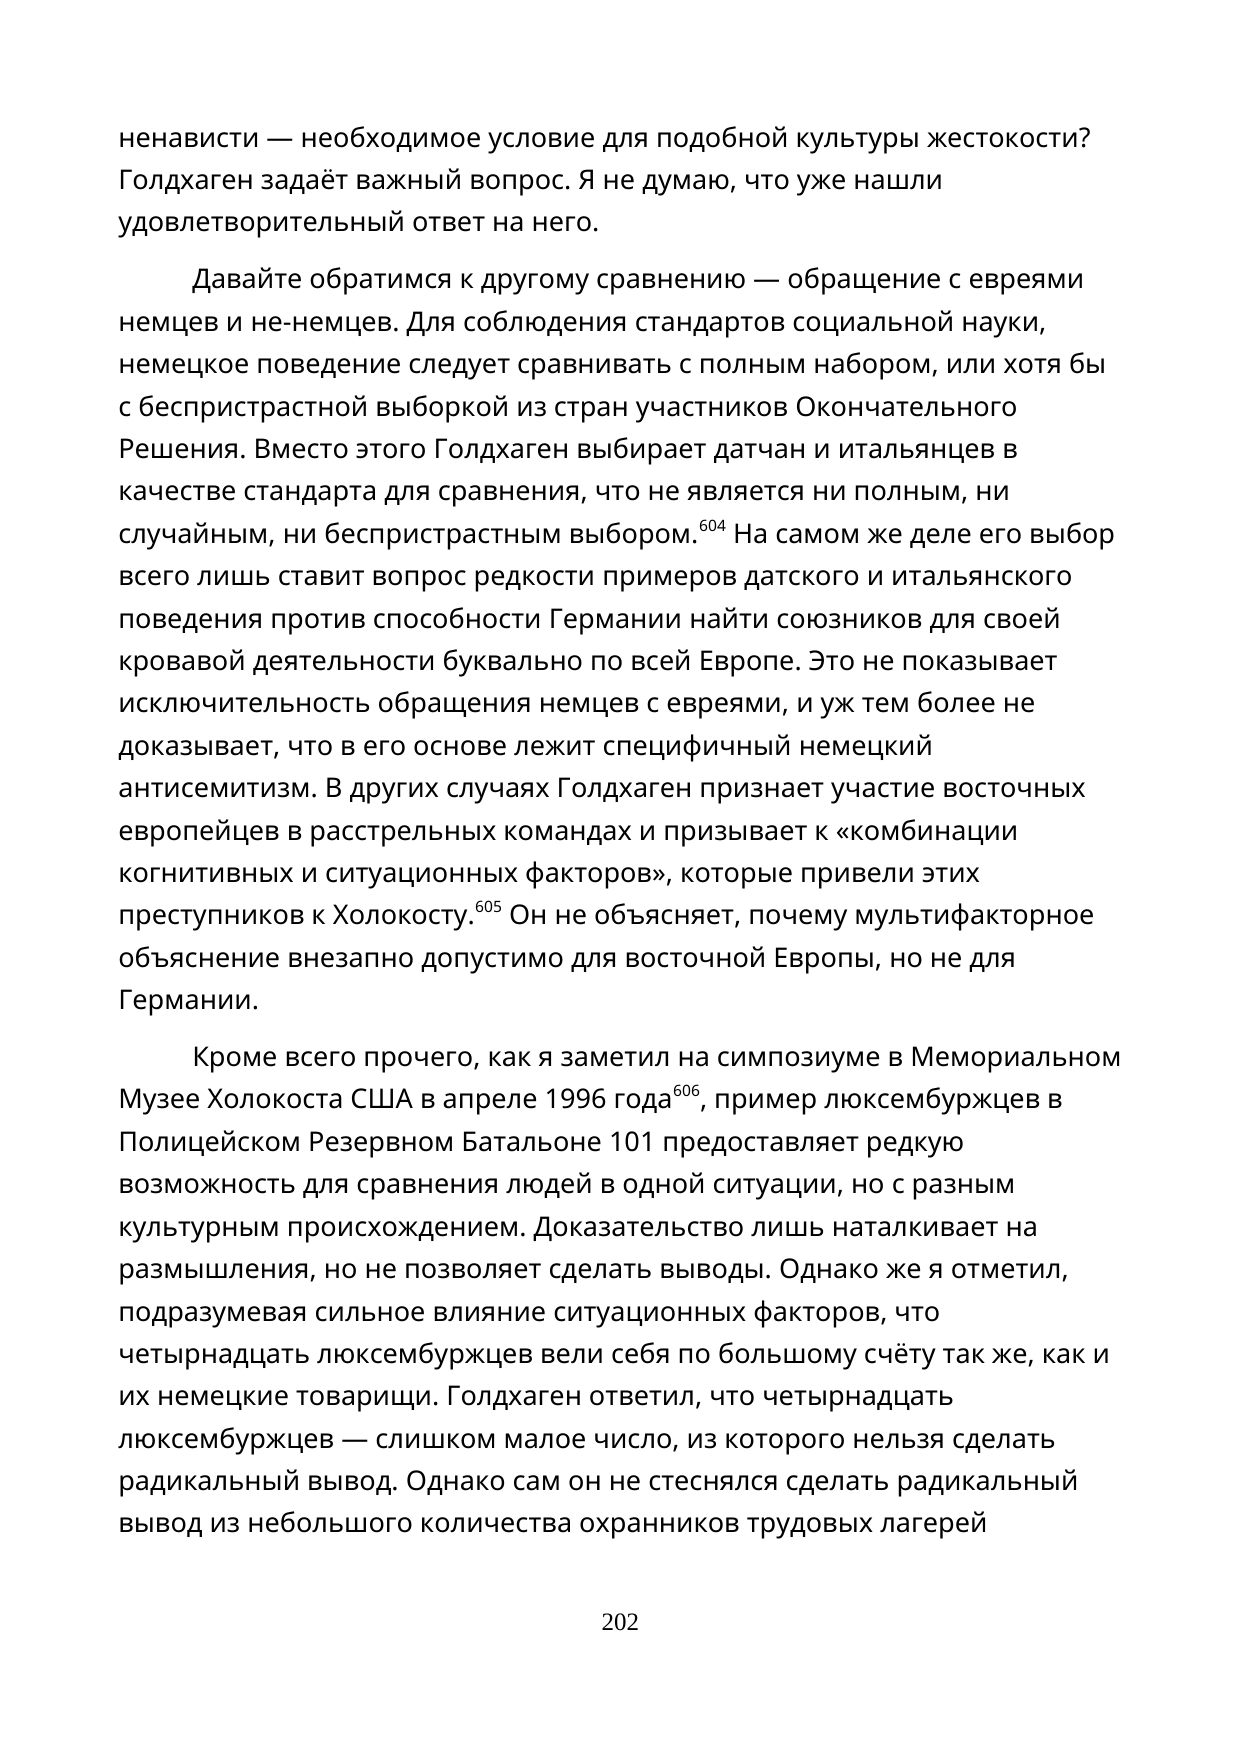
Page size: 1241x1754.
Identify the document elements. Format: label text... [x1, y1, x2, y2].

text ненависти — необходимое условие для подобной культуры жестокости? Голдхаген задаёт важный вопрос. Я не думаю, что уже нашли удовлетворительный ответ на него. [118, 118, 1122, 240]
text Кроме всего прочего, как я заметил на симпозиуме в Мемориальном Музее Холокоста США в апреле 1996 года, пример люксембуржцев в Полицейском Резервном Батальоне 101 предоставляет редкую возможность для сравнения людей в одной ситуации, но с разным культурным происхождением. Доказательство лишь наталкивает на размышления, но не позволяет сделать выводы. Однако же я отметил, подразумевая сильное влияние ситуационных факторов, что четырнадцать люксембуржцев вели себя по большому счёту так же, как и их немецкие товарищи. Голдхаген ответил, что четырнадцать люксембуржцев — слишком малое число, из которого нельзя сделать радикальный вывод. Однако сам он не стеснялся сделать радикальный вывод из небольшого количества охранников трудовых лагерей [118, 1038, 1122, 1541]
text Давайте обратимся к другому сравнению — обращение с евреями немцев и не-немцев. Для соблюдения стандартов социальной науки, немецкое поведение следует сравнивать с полным набором, или хотя бы с беспристрастной выборкой из стран участников Окончательного Решения. Вместо этого Голдхаген выбирает датчан и итальянцев в качестве стандарта для сравнения, что не является ни полным, ни случайным, ни беспристрастным выбором. На самом же деле его выбор всего лишь ставит вопрос редкости примеров датского и итальянского поведения против способности Германии найти союзников для своей кровавой деятельности буквально по всей Европе. Это не показывает исключительность обращения немцев с евреями, и уж тем более не доказывает, что в его основе лежит специфичный немецкий антисемитизм. В других случаях Голдхаген признает участие восточных европейцев в расстрельных командах и призывает к «комбинации когнитивных и ситуационных факторов», которые привели этих преступников к Холокосту. Он не объясняет, почему мультифакторное объяснение внезапно допустимо для восточной Европы, но не для Германии. [118, 260, 1122, 1017]
